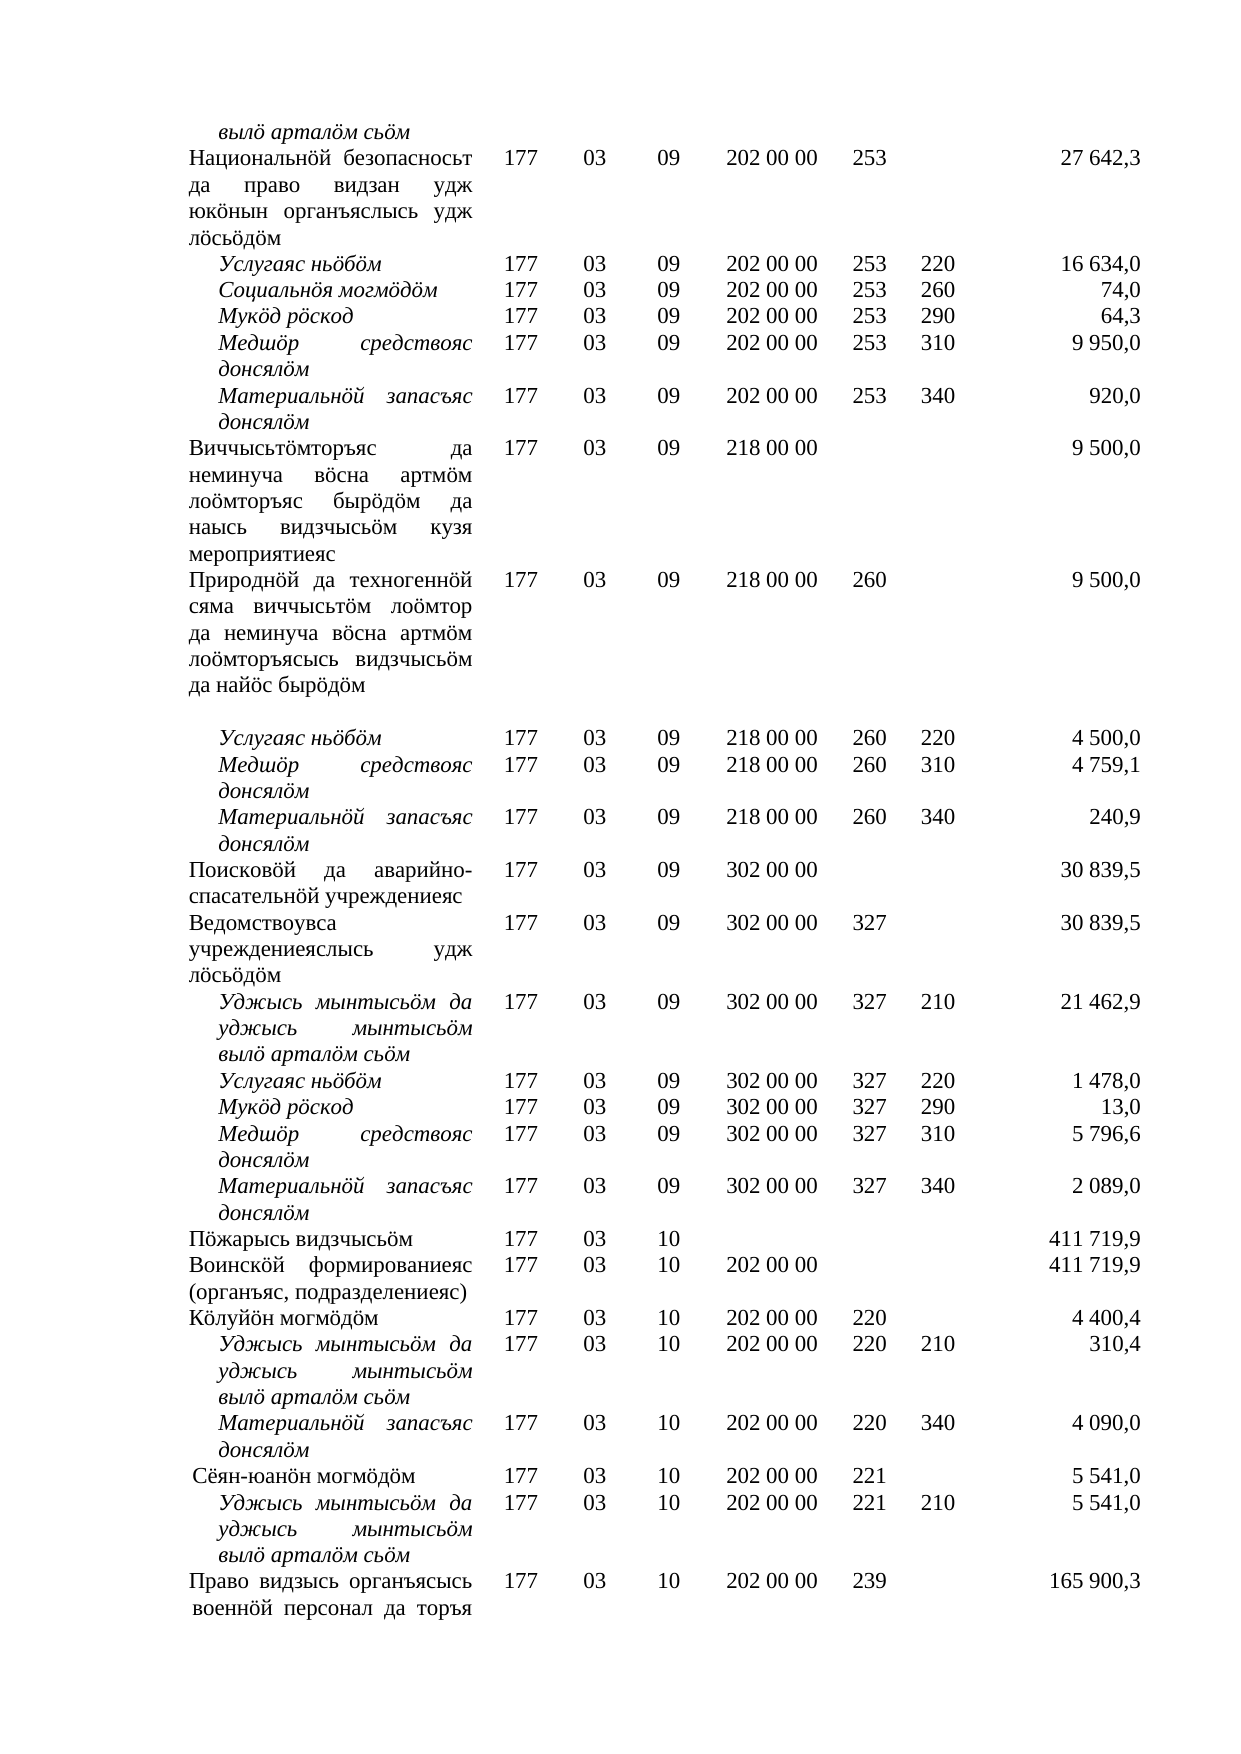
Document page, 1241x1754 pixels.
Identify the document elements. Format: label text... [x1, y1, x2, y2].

table_cell 177 [484, 1568, 558, 1620]
table_cell [838, 1225, 901, 1251]
table_cell 30 839,5 [975, 909, 1152, 988]
table_cell [1152, 856, 1196, 909]
table_cell 202 00 00 [705, 1462, 838, 1488]
table_cell Услугаяс ньöбöм [177, 250, 484, 276]
table_cell [901, 118, 974, 144]
table_cell 03 [558, 1067, 631, 1093]
table_cell 03 [558, 803, 631, 856]
table_cell 5 541,0 [975, 1462, 1152, 1488]
table_cell 03 [558, 1120, 631, 1172]
table_cell 302 00 00 [705, 1093, 838, 1119]
table_cell 10 [631, 1410, 705, 1462]
table_cell 177 [484, 1067, 558, 1093]
table_cell 218 00 00 [705, 434, 838, 566]
table_cell 03 [558, 1410, 631, 1462]
table_cell 03 [558, 1330, 631, 1409]
table_cell 177 [484, 988, 558, 1067]
table_cell 340 [901, 1172, 974, 1225]
table_cell 09 [631, 988, 705, 1067]
table_cell Кöлуйöн могмöдöм [177, 1304, 484, 1330]
table_cell Медшöр средствояс донсялöм [177, 1120, 484, 1172]
table_cell 327 [838, 1067, 901, 1093]
table_cell 177 [484, 250, 558, 276]
table_cell 10 [631, 1489, 705, 1568]
table_cell 09 [631, 803, 705, 856]
table_cell 9 500,0 [975, 566, 1152, 724]
table_cell 177 [484, 724, 558, 751]
table_cell [1152, 1568, 1196, 1620]
table_cell 253 [838, 329, 901, 382]
table_cell Услугаяс ньöбöм [177, 724, 484, 751]
table_cell [1152, 250, 1196, 276]
table_cell 03 [558, 145, 631, 250]
table_cell 03 [558, 382, 631, 434]
table_cell Медшöр средствояс донсялöм [177, 329, 484, 382]
table_cell 202 00 00 [705, 250, 838, 276]
table_cell [901, 856, 974, 909]
table_cell 03 [558, 751, 631, 803]
table_cell 10 [631, 1225, 705, 1251]
table_cell [1152, 566, 1196, 724]
table_cell [705, 1225, 838, 1251]
table_cell 260 [838, 724, 901, 751]
table_cell 03 [558, 1225, 631, 1251]
table_cell [1152, 724, 1196, 751]
table_cell 177 [484, 303, 558, 329]
table_cell 177 [484, 145, 558, 250]
table_cell 411 719,9 [975, 1251, 1152, 1304]
table_cell Материальнöй запасъяс донсялöм [177, 803, 484, 856]
table_cell Мукöд рöскод [177, 1093, 484, 1119]
table_cell 239 [838, 1568, 901, 1620]
table_cell 9 500,0 [975, 434, 1152, 566]
table_cell [705, 118, 838, 144]
table_cell 177 [484, 1251, 558, 1304]
table_cell 290 [901, 303, 974, 329]
table_cell Природнöй да техногеннöй сяма виччысьтöм лоöмтор да неминуча вöсна артмöм лоöмторъясысь видзчысьöм да найöс бырöдöм [177, 566, 484, 724]
table_cell [1152, 1251, 1196, 1304]
table_cell 03 [558, 250, 631, 276]
table_cell Сёян-юанöн могмöдöм [177, 1462, 484, 1488]
table_cell 177 [484, 803, 558, 856]
table_cell 310,4 [975, 1330, 1152, 1409]
table_cell 27 642,3 [975, 145, 1152, 250]
table_cell Медшöр средствояс донсялöм [177, 751, 484, 803]
table_cell 177 [484, 1093, 558, 1119]
table_cell [631, 118, 705, 144]
table_cell 221 [838, 1462, 901, 1488]
table_cell [1152, 751, 1196, 803]
table_cell 202 00 00 [705, 1304, 838, 1330]
table_cell 177 [484, 434, 558, 566]
table_cell Пöжарысь видзчысьöм [177, 1225, 484, 1251]
table_cell 09 [631, 1120, 705, 1172]
table_cell [1152, 1462, 1196, 1488]
table_cell 253 [838, 303, 901, 329]
table_cell 177 [484, 382, 558, 434]
table_cell 09 [631, 909, 705, 988]
table_cell 302 00 00 [705, 909, 838, 988]
table_cell 221 [838, 1489, 901, 1568]
table_cell 177 [484, 1225, 558, 1251]
table_cell Виччысьтöмторъяс да неминуча вöсна артмöм лоöмторъяс бырöдöм да наысь видзчысьöм кузя мероприятиеяс [177, 434, 484, 566]
table_cell 327 [838, 1172, 901, 1225]
table_cell 210 [901, 1330, 974, 1409]
table_cell Национальнöй безопасносьт да право видзан удж юкöнын органъяслысь удж лöсьöдöм [177, 145, 484, 250]
table_cell [1152, 988, 1196, 1067]
table_cell 202 00 00 [705, 329, 838, 382]
table_cell 202 00 00 [705, 1251, 838, 1304]
table_cell 202 00 00 [705, 1410, 838, 1462]
table_cell 9 950,0 [975, 329, 1152, 382]
table_cell 4 090,0 [975, 1410, 1152, 1462]
table_cell [975, 118, 1152, 144]
table_cell 220 [838, 1304, 901, 1330]
table_cell [1152, 1120, 1196, 1172]
table_cell 340 [901, 803, 974, 856]
table_cell 202 00 00 [705, 276, 838, 303]
table_cell [901, 1251, 974, 1304]
table_cell 177 [484, 566, 558, 724]
table_cell 5 541,0 [975, 1489, 1152, 1568]
table_cell Материальнöй запасъяс донсялöм [177, 382, 484, 434]
table_cell 64,3 [975, 303, 1152, 329]
table_cell 210 [901, 1489, 974, 1568]
table_cell [1152, 909, 1196, 988]
table_cell Ведомствоувса учреждениеяслысь удж лöсьöдöм [177, 909, 484, 988]
table_cell 177 [484, 1410, 558, 1462]
table_cell Материальнöй запасъяс донсялöм [177, 1410, 484, 1462]
table_cell 202 00 00 [705, 145, 838, 250]
table_cell [901, 1568, 974, 1620]
table_cell Уджысь мынтысьöм да уджысь мынтысьöм вылö арталöм сьöм [177, 988, 484, 1067]
table_cell 2 089,0 [975, 1172, 1152, 1225]
table_cell 327 [838, 909, 901, 988]
table_cell 177 [484, 909, 558, 988]
table_cell [901, 434, 974, 566]
table_cell 03 [558, 909, 631, 988]
table_cell [901, 145, 974, 250]
table_cell 310 [901, 1120, 974, 1172]
table_cell 09 [631, 276, 705, 303]
table_cell 165 900,3 [975, 1568, 1152, 1620]
table_cell [838, 118, 901, 144]
table_cell 177 [484, 856, 558, 909]
table_cell 10 [631, 1330, 705, 1409]
table_cell 1 478,0 [975, 1067, 1152, 1093]
table_cell [1152, 329, 1196, 382]
table_cell [1152, 1304, 1196, 1330]
table_cell 218 00 00 [705, 751, 838, 803]
table_cell [1152, 1330, 1196, 1409]
table_cell 202 00 00 [705, 1489, 838, 1568]
table_cell 310 [901, 751, 974, 803]
table_cell [838, 1251, 901, 1304]
table_cell [1152, 1172, 1196, 1225]
table_cell 10 [631, 1462, 705, 1488]
table_cell Уджысь мынтысьöм да уджысь мынтысьöм вылö арталöм сьöм [177, 1330, 484, 1409]
table_cell [484, 118, 558, 144]
table_cell 302 00 00 [705, 988, 838, 1067]
table_cell 03 [558, 1172, 631, 1225]
table_cell [901, 566, 974, 724]
table_cell Социальнöя могмöдöм [177, 276, 484, 303]
table_cell 302 00 00 [705, 1172, 838, 1225]
table_cell [1152, 145, 1196, 250]
table_cell 03 [558, 434, 631, 566]
table_cell 03 [558, 566, 631, 724]
table_cell вылö арталöм сьöм [177, 118, 484, 144]
table_cell 177 [484, 1330, 558, 1409]
table_cell 220 [838, 1330, 901, 1409]
table_cell [1152, 382, 1196, 434]
table_cell 03 [558, 724, 631, 751]
table_cell 5 796,6 [975, 1120, 1152, 1172]
table_cell 177 [484, 1120, 558, 1172]
table_cell 253 [838, 276, 901, 303]
table_cell Поисковöй да аварийно-спасательнöй учреждениеяс [177, 856, 484, 909]
table_cell 202 00 00 [705, 303, 838, 329]
table_cell 218 00 00 [705, 566, 838, 724]
table_cell 177 [484, 751, 558, 803]
table_cell 09 [631, 145, 705, 250]
table_cell [1152, 1225, 1196, 1251]
table_cell 218 00 00 [705, 803, 838, 856]
table_cell [1152, 303, 1196, 329]
table_cell 177 [484, 1172, 558, 1225]
table_cell 09 [631, 1093, 705, 1119]
table_cell Материальнöй запасъяс донсялöм [177, 1172, 484, 1225]
table_cell 240,9 [975, 803, 1152, 856]
table_cell 177 [484, 1462, 558, 1488]
table_cell [838, 434, 901, 566]
table_cell 16 634,0 [975, 250, 1152, 276]
table_cell 03 [558, 1093, 631, 1119]
table_cell 310 [901, 329, 974, 382]
table_cell 03 [558, 276, 631, 303]
table_cell 09 [631, 856, 705, 909]
table_cell 09 [631, 382, 705, 434]
table_cell [1152, 434, 1196, 566]
table_cell [1152, 1410, 1196, 1462]
table_cell 202 00 00 [705, 382, 838, 434]
table_cell 340 [901, 1410, 974, 1462]
table_cell 302 00 00 [705, 1067, 838, 1093]
table_cell 09 [631, 329, 705, 382]
table_cell 302 00 00 [705, 856, 838, 909]
table_cell 253 [838, 250, 901, 276]
table_cell 09 [631, 434, 705, 566]
table_cell [838, 856, 901, 909]
table_cell 03 [558, 1489, 631, 1568]
table_cell 210 [901, 988, 974, 1067]
table_cell 09 [631, 303, 705, 329]
table_cell 09 [631, 751, 705, 803]
table_cell [1152, 803, 1196, 856]
table_cell 4 400,4 [975, 1304, 1152, 1330]
table_cell 09 [631, 1067, 705, 1093]
table_cell [1152, 118, 1196, 144]
table_cell 220 [901, 1067, 974, 1093]
table_cell 177 [484, 276, 558, 303]
table_cell Уджысь мынтысьöм да уджысь мынтысьöм вылö арталöм сьöм [177, 1489, 484, 1568]
table_cell 03 [558, 1462, 631, 1488]
table_cell [1152, 276, 1196, 303]
table_cell 220 [901, 724, 974, 751]
table_cell [1152, 1093, 1196, 1119]
table_cell 74,0 [975, 276, 1152, 303]
table_cell [901, 1304, 974, 1330]
table_cell 177 [484, 1304, 558, 1330]
table_cell 920,0 [975, 382, 1152, 434]
table_cell 260 [901, 276, 974, 303]
table_cell 03 [558, 1251, 631, 1304]
table_cell Право видзысь органъясысь военнöй персонал да торъя [177, 1568, 484, 1620]
table_cell [901, 909, 974, 988]
table_cell 03 [558, 988, 631, 1067]
table_cell 4 500,0 [975, 724, 1152, 751]
table_cell 411 719,9 [975, 1225, 1152, 1251]
table_cell 340 [901, 382, 974, 434]
table_cell [901, 1462, 974, 1488]
table_cell [901, 1225, 974, 1251]
table_cell 220 [901, 250, 974, 276]
table_cell 10 [631, 1568, 705, 1620]
table_cell [1152, 1067, 1196, 1093]
table_cell 177 [484, 1489, 558, 1568]
table_cell 327 [838, 1093, 901, 1119]
table_cell 09 [631, 1172, 705, 1225]
table_cell 302 00 00 [705, 1120, 838, 1172]
table_cell 260 [838, 566, 901, 724]
table_cell 03 [558, 856, 631, 909]
table_cell 220 [838, 1410, 901, 1462]
table_cell 218 00 00 [705, 724, 838, 751]
table_cell 09 [631, 724, 705, 751]
table_cell 327 [838, 988, 901, 1067]
table_cell 260 [838, 803, 901, 856]
table_cell [558, 118, 631, 144]
table_cell 10 [631, 1304, 705, 1330]
table_cell 253 [838, 382, 901, 434]
table_cell 10 [631, 1251, 705, 1304]
table_cell 03 [558, 329, 631, 382]
table_cell 21 462,9 [975, 988, 1152, 1067]
table_cell Мукöд рöскод [177, 303, 484, 329]
table_cell 03 [558, 1568, 631, 1620]
table_cell 4 759,1 [975, 751, 1152, 803]
table_cell 13,0 [975, 1093, 1152, 1119]
table_cell 327 [838, 1120, 901, 1172]
table_cell 253 [838, 145, 901, 250]
table_cell 202 00 00 [705, 1568, 838, 1620]
table_cell 09 [631, 566, 705, 724]
table_cell 03 [558, 303, 631, 329]
table_cell 202 00 00 [705, 1330, 838, 1409]
table_cell 30 839,5 [975, 856, 1152, 909]
table_cell 290 [901, 1093, 974, 1119]
table_cell Воинскöй формированиеяс (органъяс, подразделениеяс) [177, 1251, 484, 1304]
table_cell [1152, 1489, 1196, 1568]
table_cell 177 [484, 329, 558, 382]
table_cell Услугаяс ньöбöм [177, 1067, 484, 1093]
table_cell 260 [838, 751, 901, 803]
table_cell 09 [631, 250, 705, 276]
table_cell 03 [558, 1304, 631, 1330]
